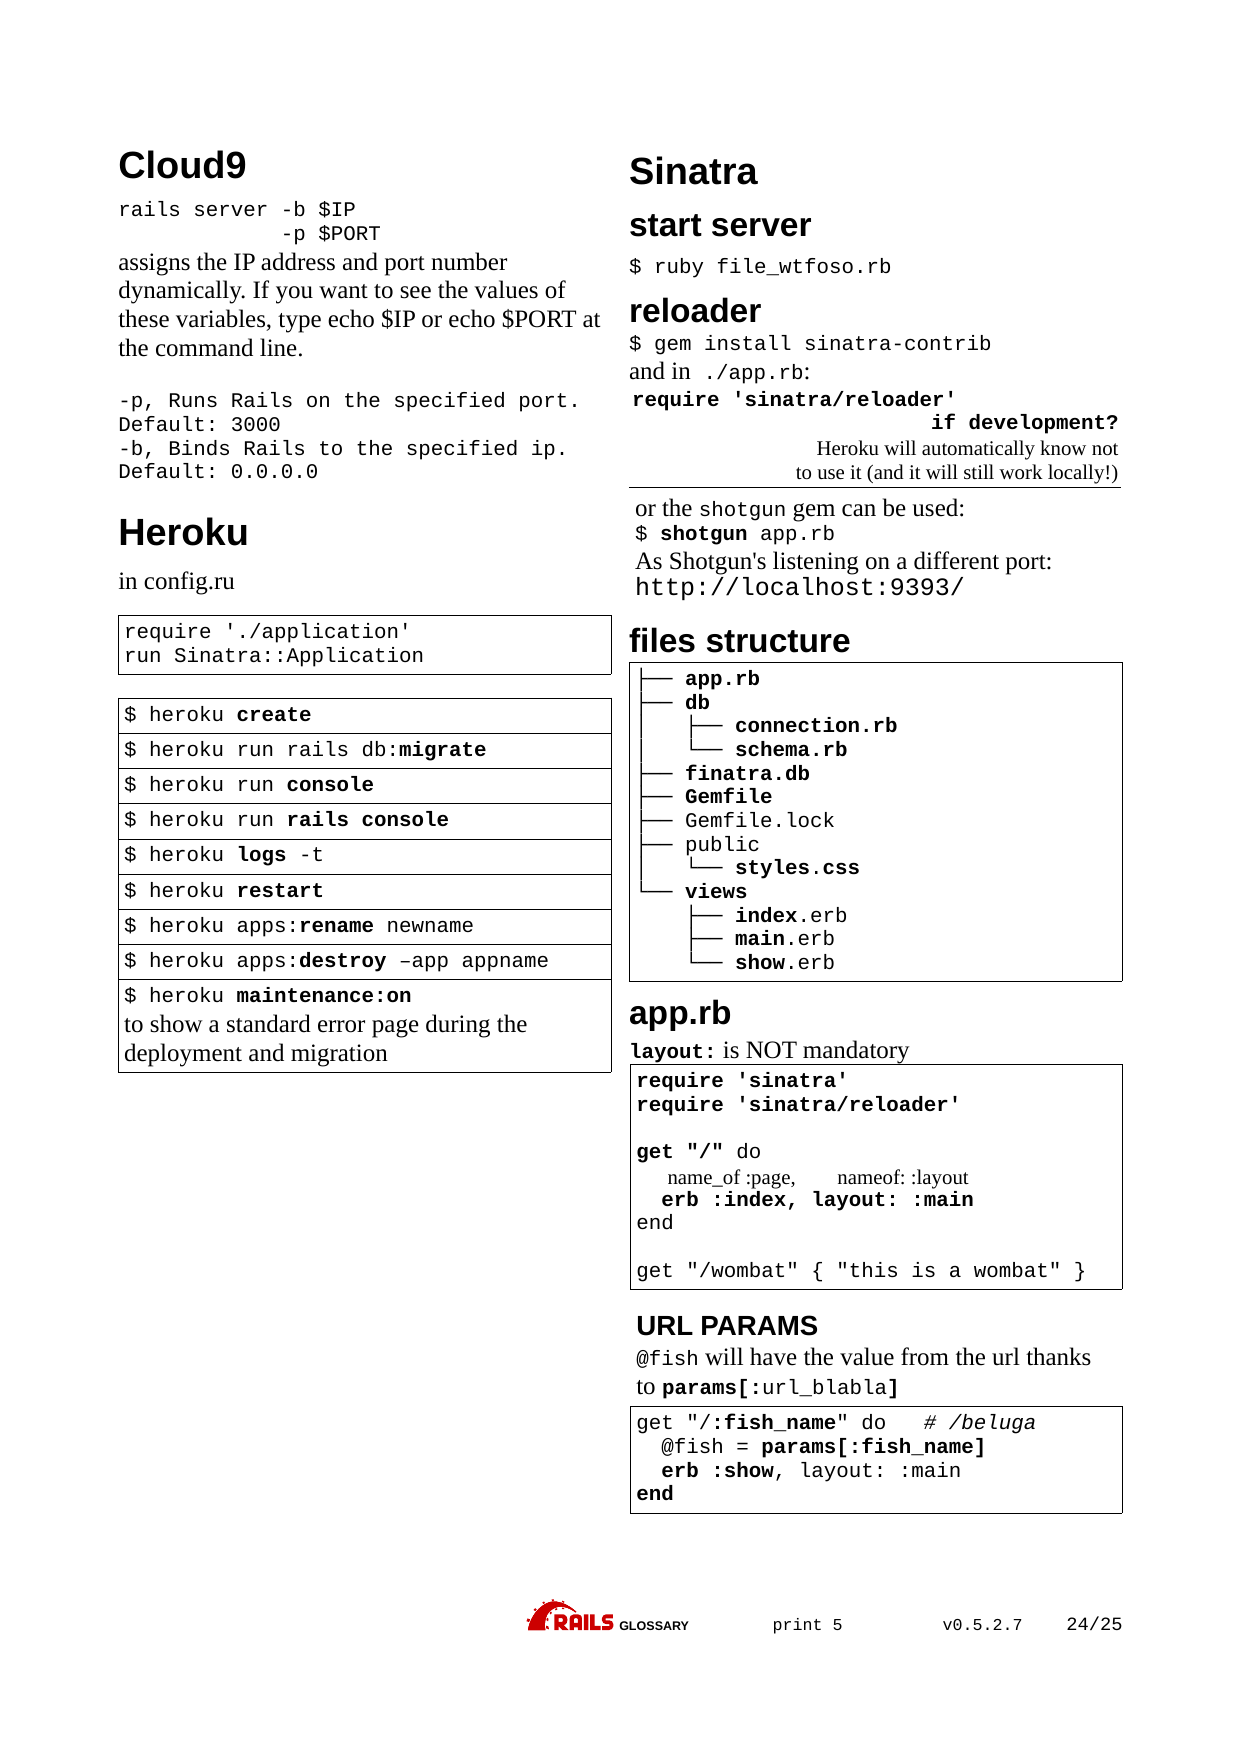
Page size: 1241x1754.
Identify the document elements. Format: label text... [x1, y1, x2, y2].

text -p $PORT [118, 223, 611, 247]
table_header require 'sinatra' require 'sinatra/reloader' get "/" do name_of :page, nameof: :layout erb :index, layout: :main end get "/wombat" { "this is a wombat" } [631, 1065, 1122, 1289]
table_cell $ heroku run rails console [119, 804, 611, 838]
subtitle reloader [629, 291, 1122, 330]
table_header $ heroku create [119, 699, 611, 733]
table_header require 'sinatra/reloader' if development? Heroku will automatically know not to use it (and it will still work locally!) [629, 386, 1121, 487]
text $ ruby file_wtfoso.rb [629, 256, 1122, 279]
text layout: is NOT mandatory [629, 1035, 1122, 1064]
table_cell $ heroku maintenance:on to show a standard error page during the deployment and migration [119, 980, 611, 1072]
text -p, Runs Rails on the specified port. Default: 3000 -b, Binds Rails to the specified ip. Default: 0.0.0.0 [118, 390, 611, 485]
text assigns the IP address and port number dynamically. If you want to see the values of these variables, type echo $IP or echo $PORT at the command line. [118, 247, 611, 362]
subtitle app.rb [629, 993, 1122, 1032]
subtitle Heroku [118, 510, 611, 553]
table_cell $ heroku logs -t [119, 840, 611, 874]
table_cell $ heroku apps:destroy –app appname [119, 945, 611, 979]
subtitle files structure [629, 621, 1122, 659]
text in config.ru [118, 566, 611, 595]
text and in ./app.rb: [629, 356, 1122, 386]
table_cell URL PARAMS @fish will have the value from the url thanks to params[:url_blabla] [630, 1290, 1122, 1406]
table_cell $ heroku run rails db:migrate [119, 734, 611, 768]
table_cell $ heroku apps:rename newname [119, 910, 611, 944]
table_header ├── app.rb ├── db │ ├── connection.rb │ └── schema.rb ├── finatra.db ├── Gemfile ├── Gemfile.lock ├── public │ └── styles.css └── views ├── index.erb ├── main.erb └── show.erb [630, 663, 1122, 981]
subtitle Sinatra [629, 149, 1122, 193]
text rails server -b $IP [118, 199, 611, 223]
table_cell $ heroku run console [119, 769, 611, 803]
table_cell $ heroku restart [119, 875, 611, 909]
subtitle Cloud9 [118, 143, 611, 187]
table_cell or the shotgun gem can be used: $ shotgun app.rb As Shotgun's listening on a different port: http://localhost:9393/ [629, 488, 1121, 609]
text $ gem install sinatra-contrib [629, 333, 1122, 356]
table_header require './application' run Sinatra::Application [119, 616, 611, 674]
table_cell get "/:fish_name" do # /beluga @fish = params[:fish_name] erb :show, layout: :main end [631, 1407, 1122, 1513]
subtitle start server [629, 204, 1122, 243]
